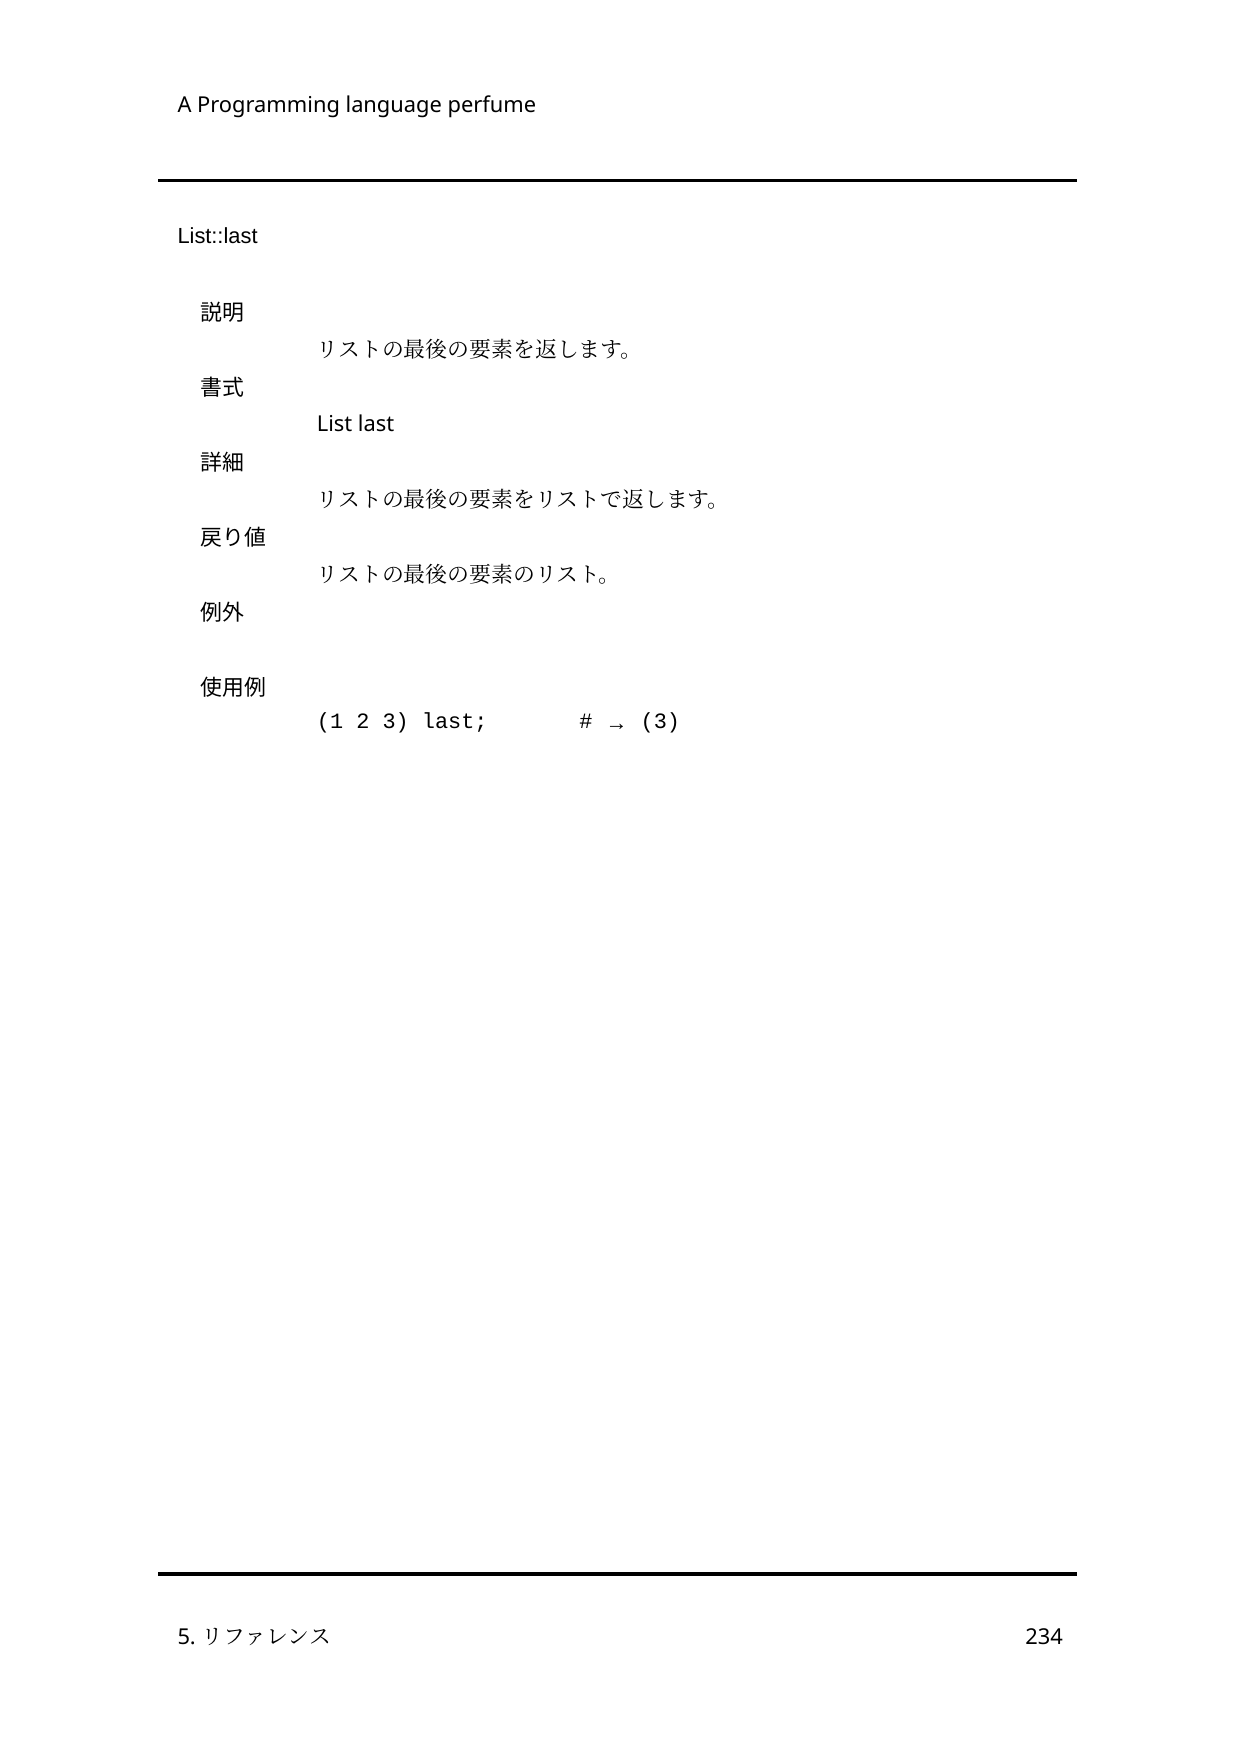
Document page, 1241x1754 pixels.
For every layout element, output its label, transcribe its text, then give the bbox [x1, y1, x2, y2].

table_cell [317, 592, 1063, 667]
table_cell リストの最後の要素のリスト。 [317, 517, 1063, 592]
table_cell 詳細 [200, 442, 317, 517]
table_cell List last [317, 367, 1063, 442]
table_header 説明 [200, 292, 317, 367]
subtitle List::last [177, 217, 1063, 254]
table_cell 戻り値 [200, 517, 317, 592]
table_cell リストの最後の要素をリストで返します。 [317, 442, 1063, 517]
table_cell 使用例 [200, 667, 317, 742]
table_cell 例外 [200, 592, 317, 667]
table_cell (1 2 3) last; # → (3) [317, 667, 1063, 742]
table_cell 書式 [200, 367, 317, 442]
table_header リストの最後の要素を返します。 [317, 292, 1063, 367]
